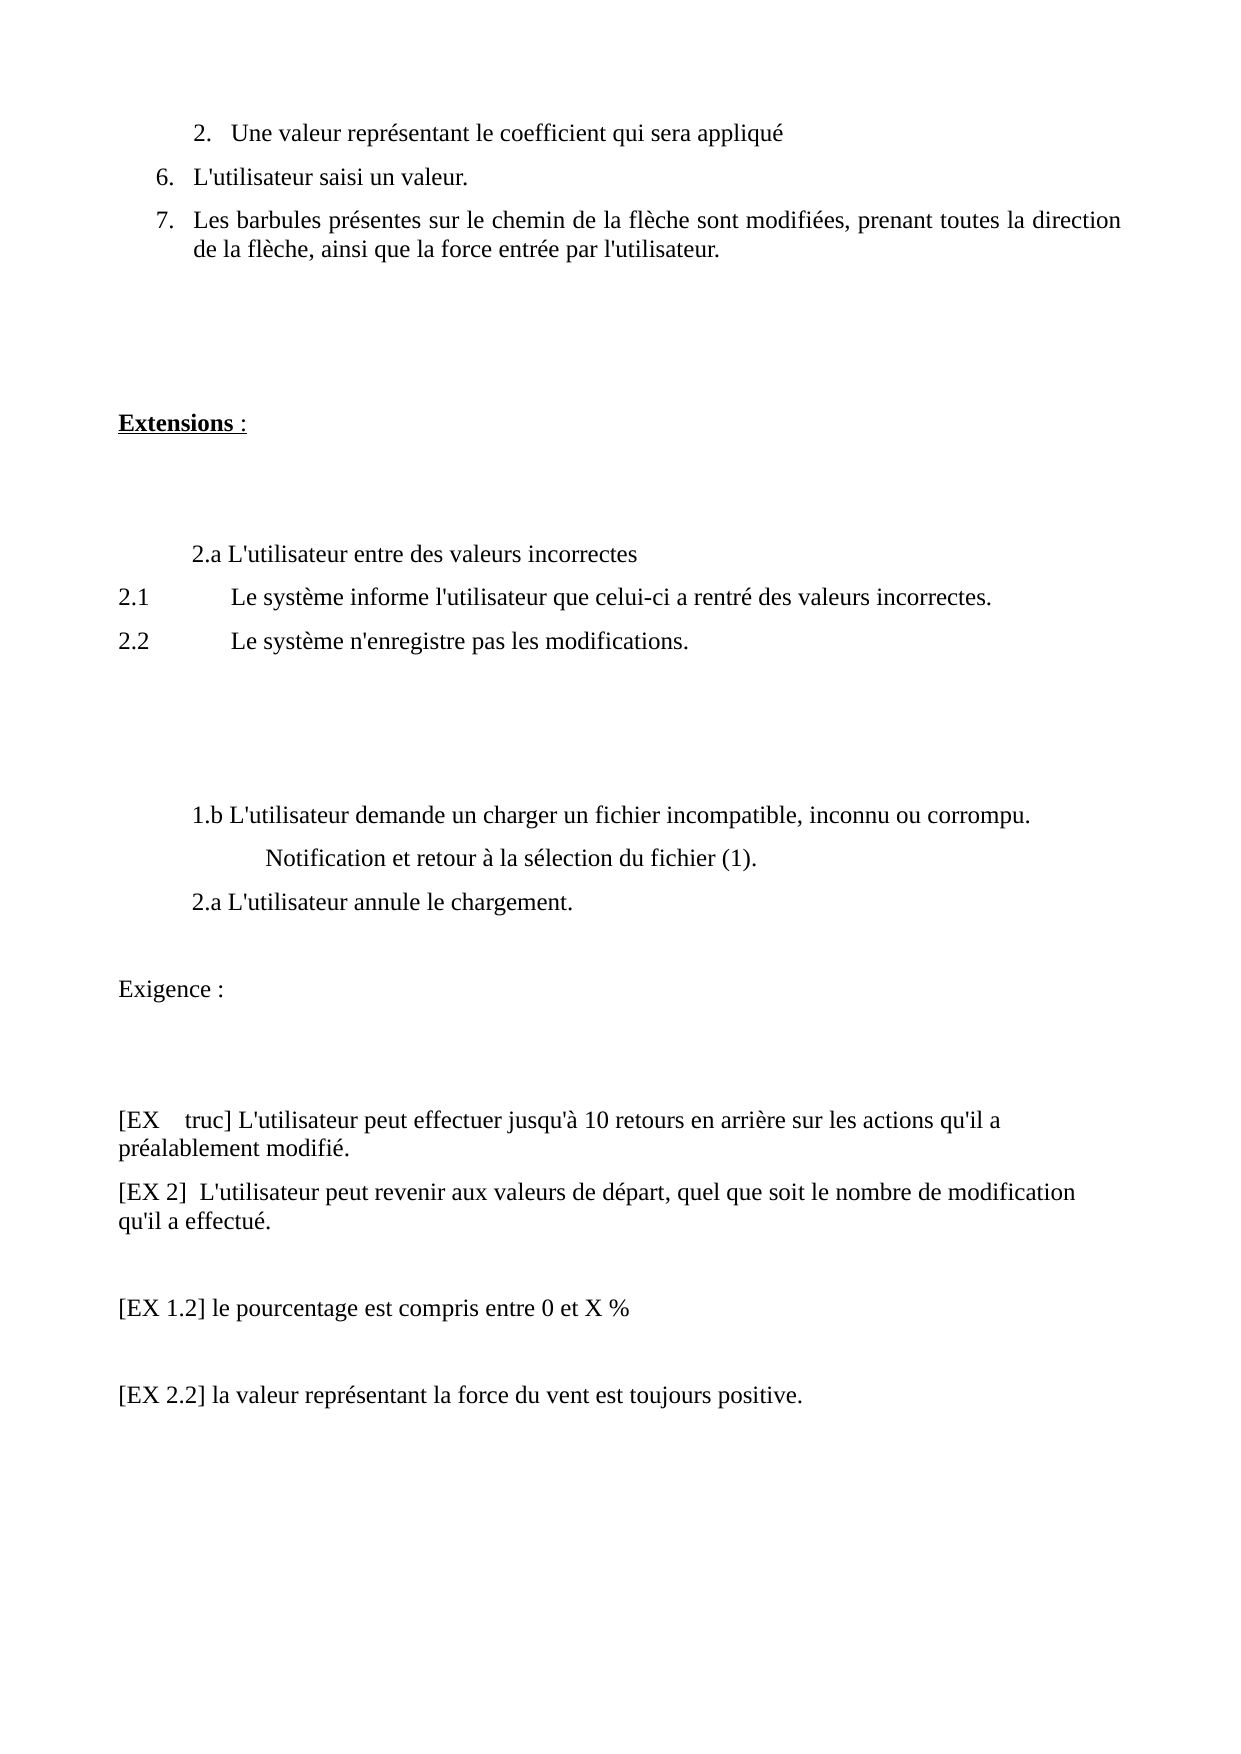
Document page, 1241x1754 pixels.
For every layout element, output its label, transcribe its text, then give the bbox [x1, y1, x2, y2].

list Le système informe l'utilisateur que celui-ci a rentré des valeurs incorrectes. [118, 582, 1122, 611]
text [EX truc] L'utilisateur peut effectuer jusqu'à 10 retours en arrière sur les actions qu'il a préalablement modifié. [118, 1105, 1122, 1162]
list Les barbules présentes sur le chemin de la flèche sont modifiées, prenant toutes la direction de la flèche, ainsi que la force entrée par l'utilisateur. [156, 205, 1122, 263]
list Une valeur représentant le coefficient qui sera appliqué [193, 118, 1122, 147]
text [EX 2.2] la valeur représentant la force du vent est toujours positive. [118, 1380, 1122, 1409]
text Notification et retour à la sélection du fichier (1). [118, 843, 1122, 872]
text [EX 2] L'utilisateur peut revenir aux valeurs de départ, quel que soit le nombre de modification qu'il a effectué. [118, 1177, 1122, 1234]
text 2.a L'utilisateur entre des valeurs incorrectes [118, 539, 1122, 567]
text 1.b L'utilisateur demande un charger un fichier incompatible, inconnu ou corrompu. [118, 800, 1122, 829]
text 2.a L'utilisateur annule le chargement. [118, 887, 1122, 916]
text [EX 1.2] le pourcentage est compris entre 0 et X % [118, 1293, 1122, 1322]
text Exigence : [118, 974, 1122, 1003]
list Le système n'enregistre pas les modifications. [118, 626, 1122, 654]
text Extensions : [118, 408, 1122, 437]
list L'utilisateur saisi un valeur. [156, 162, 1122, 190]
